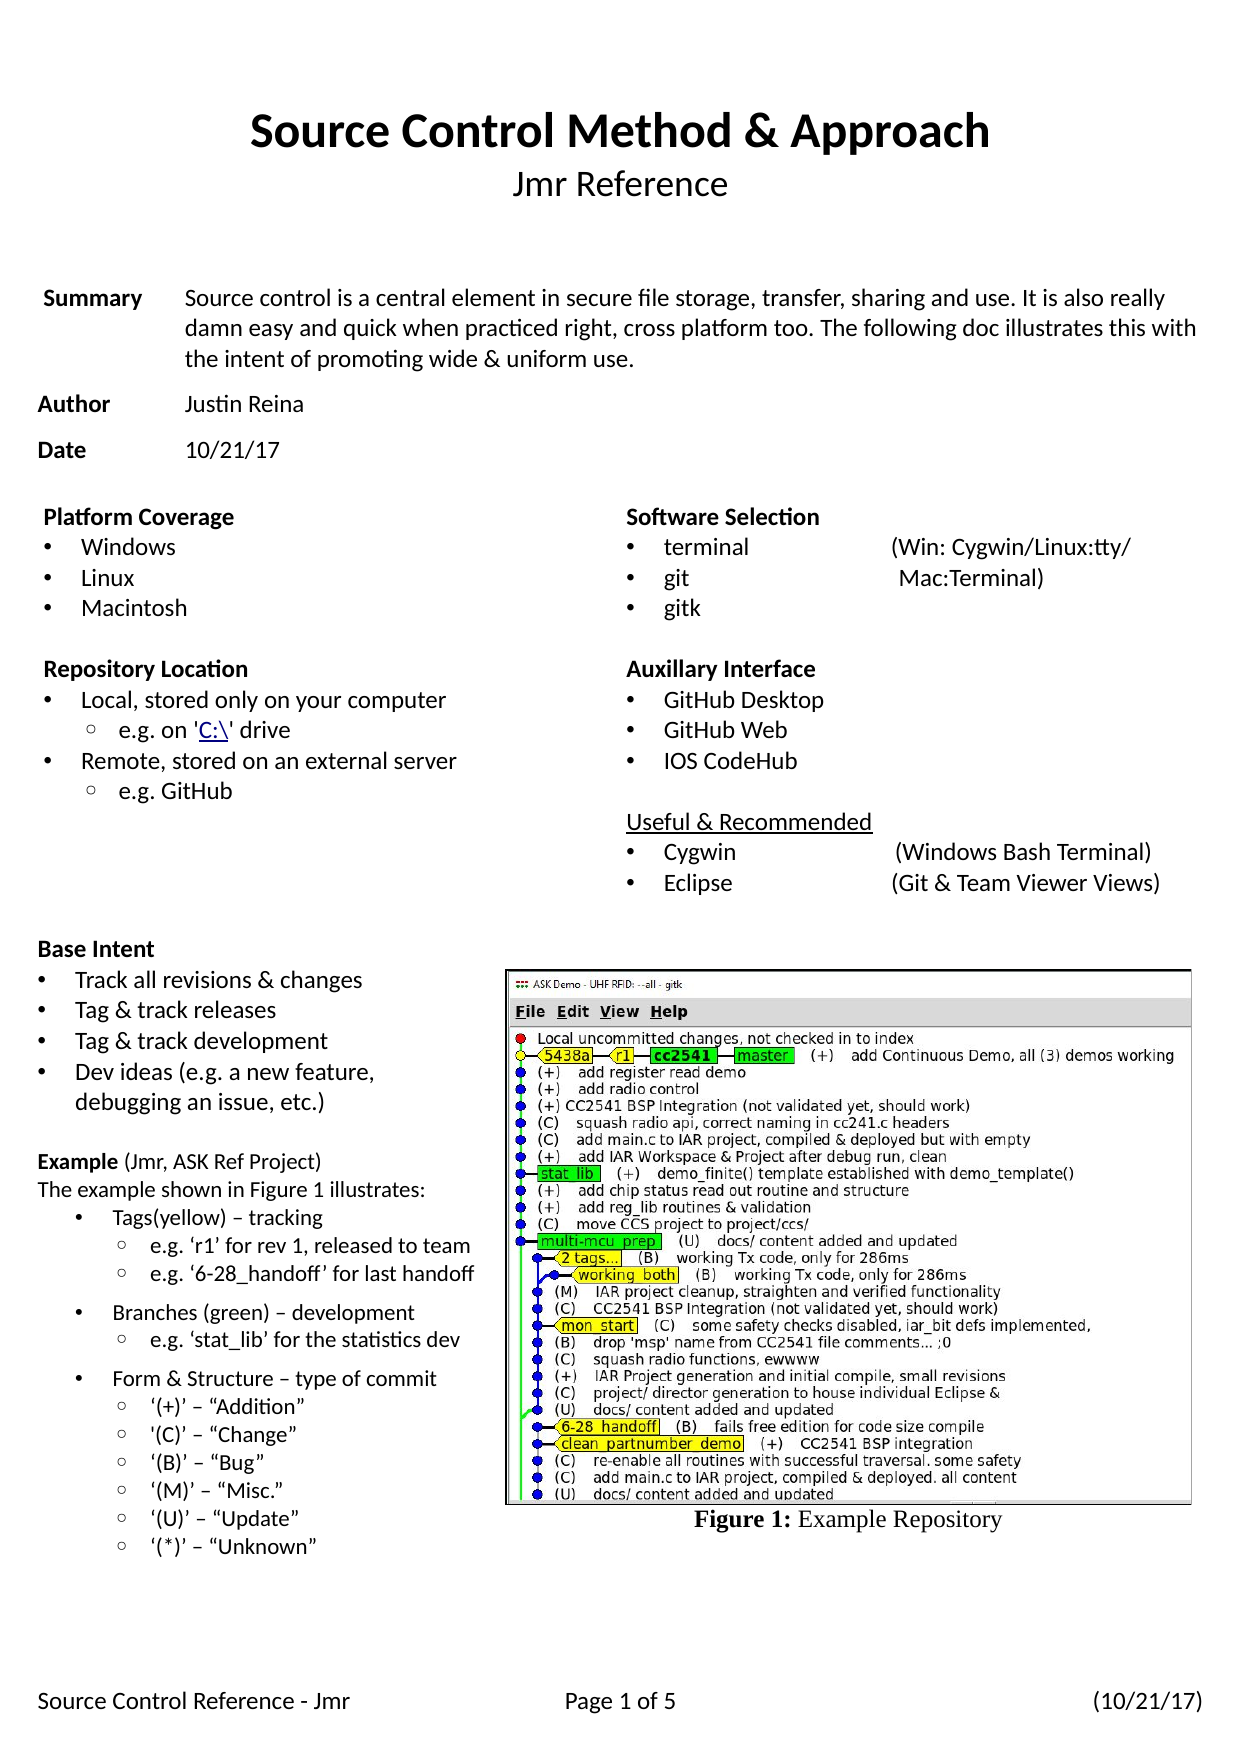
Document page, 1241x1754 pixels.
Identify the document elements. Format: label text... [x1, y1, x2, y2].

text Jmr Reference [37, 159, 1203, 205]
list e.g. ‘6-28_handoff’ for last handoff [112, 1259, 505, 1287]
list [1192, 1476, 1203, 1504]
list [1191, 1504, 1203, 1532]
list e.g. ‘r1’ for rev 1, released to team [112, 1231, 505, 1259]
list Branches (green) – development [75, 1298, 505, 1326]
text Source Control Method & Approach [37, 98, 1203, 159]
list Tag & track development [37, 1025, 505, 1056]
table_header Software Selection terminal (Win: Cygwin/Linux:tty/ git Mac:Terminal) gitk Auxillary Interface GitHub Desktop GitHub Web IOS CodeHub Useful & Recommended Cygwin (Windows Bash Terminal) Eclipse (Git & Team Viewer Views) [620, 495, 1203, 903]
text Example (Jmr, ASK Ref Project) [37, 1147, 505, 1175]
picture [505, 969, 1192, 1505]
text Summary Source control is a central element in secure file storage, transfer, sharing and use. It is also really damn easy and quick when practiced right, cross platform too. The following doc illustrates this with the intent of promoting wide & uniform use. [37, 282, 1203, 373]
list [1192, 1448, 1203, 1476]
list Form & Structure – type of commit [75, 1364, 505, 1392]
list ‘(B)’ – “Bug” [112, 1448, 505, 1476]
text Date 10/21/17 [37, 434, 1203, 464]
list Tag & track releases [37, 995, 505, 1025]
list Tags(yellow) – tracking [75, 1203, 505, 1231]
list Figure 1: Example Repository [505, 1505, 1191, 1533]
text The example shown in Figure 1 illustrates: [37, 1175, 505, 1203]
list Dev ideas (e.g. a new feature, [37, 1056, 505, 1086]
list Track all revisions & changes [37, 964, 1203, 995]
text Author Justin Reina [37, 388, 1203, 419]
list ‘(*)’ – “Unknown” [112, 1532, 1203, 1560]
list ‘(U)’ – “Update” [112, 1504, 505, 1532]
text Base Intent [37, 934, 1203, 964]
list ‘(M)’ – “Misc.” [112, 1476, 505, 1504]
list e.g. ‘stat_lib’ for the statistics dev [112, 1326, 505, 1354]
table_header Platform Coverage Windows Linux Macintosh Repository Location Local, stored only on your computer e.g. on 'C:\' drive Remote, stored on an external server e.g. GitHub [38, 495, 620, 903]
list '(C)’ – “Change” [112, 1420, 505, 1448]
list ‘(+)’ – “Addition” [112, 1392, 505, 1420]
list debugging an issue, etc.) [37, 1086, 505, 1117]
